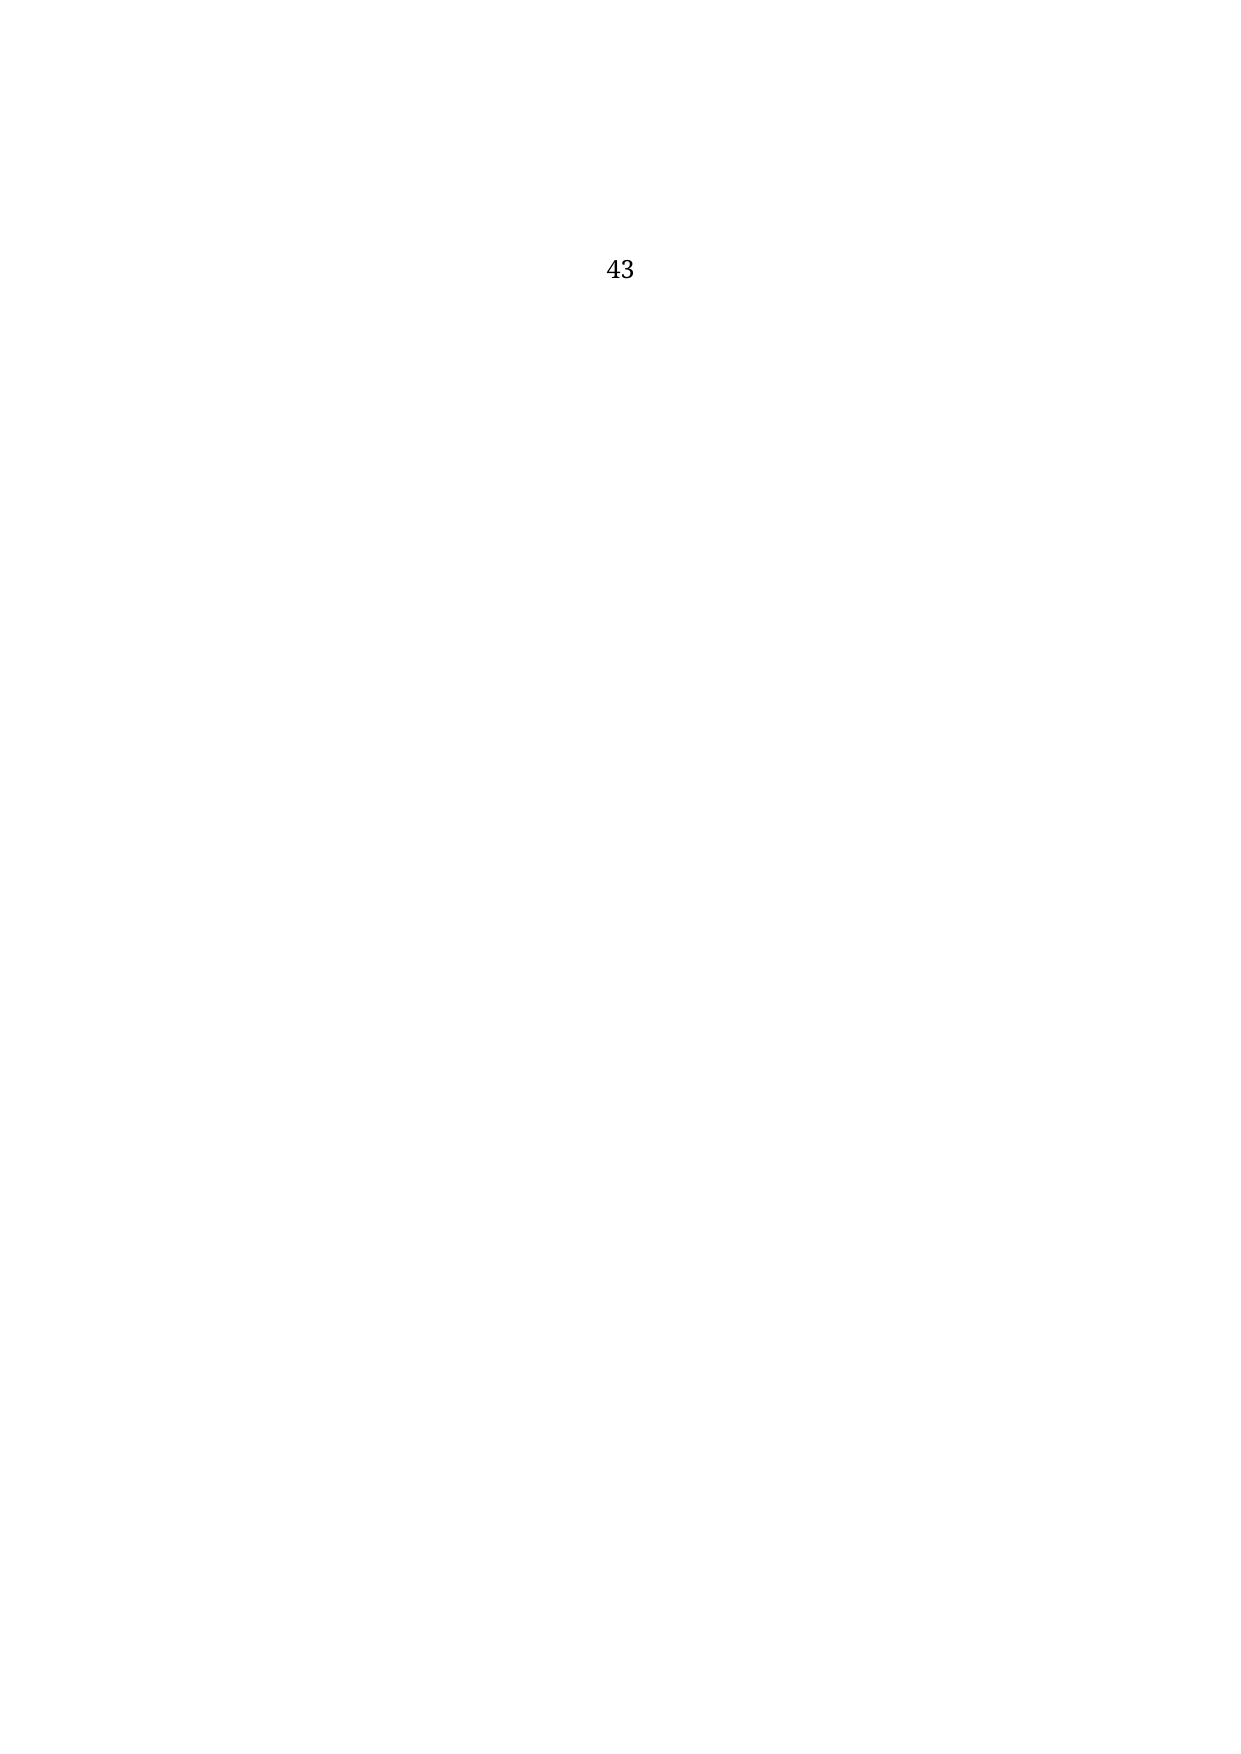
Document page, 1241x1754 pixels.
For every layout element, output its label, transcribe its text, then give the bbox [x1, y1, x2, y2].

text 43 [602, 251, 639, 285]
